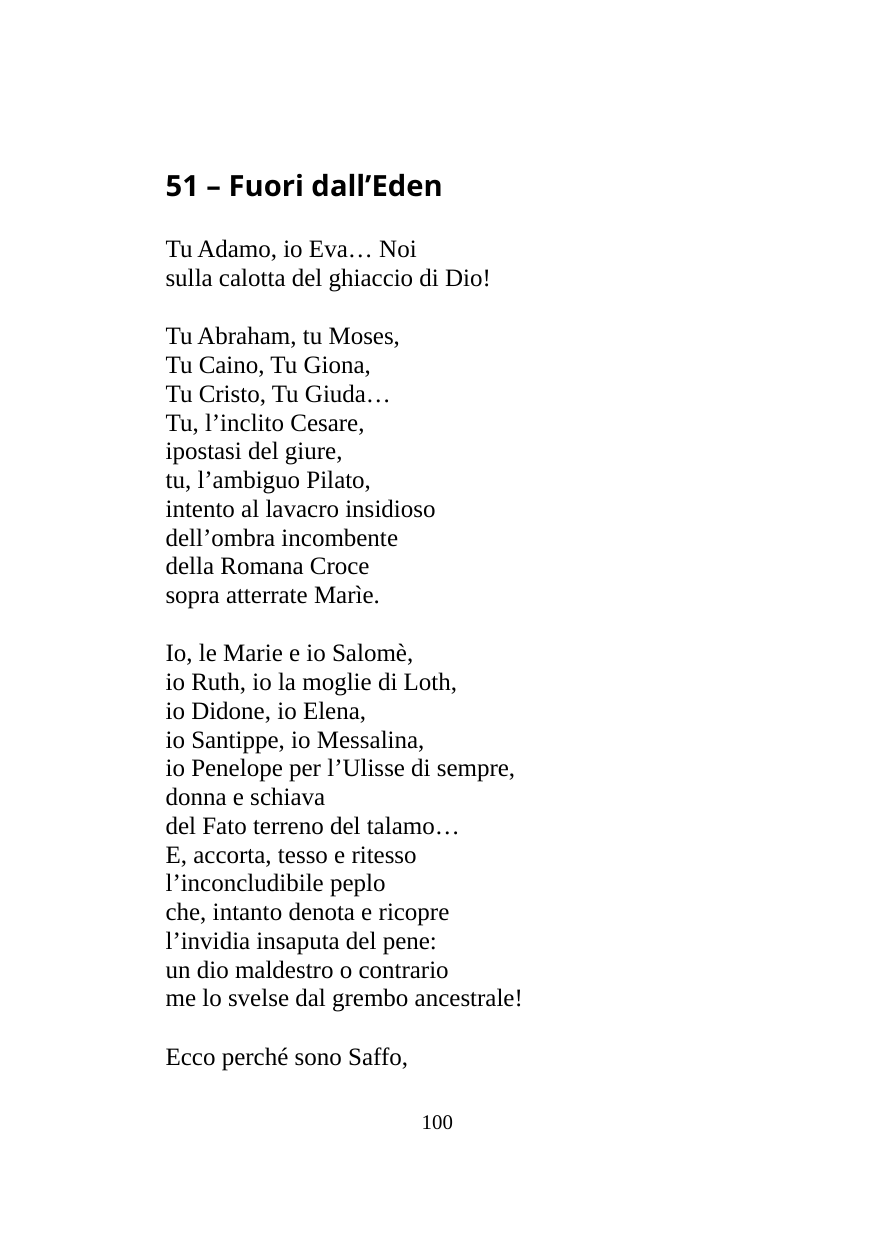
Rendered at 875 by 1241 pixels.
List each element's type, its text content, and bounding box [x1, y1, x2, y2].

text Ecco perché sono Saffo, [165, 1042, 768, 1070]
text Io, le Marie e io Salomè, io Ruth, io la moglie di Loth, io Didone, io Elena, io Santippe, io Messalina, io Penelope per l’Ulisse di sempre, donna e schiava del Fato terreno del talamo… E, accorta, tesso e ritesso l’inconcludibile peplo che, intanto denota e ricopre l’invidia insaputa del pene: un dio maldestro o contrario me lo svelse dal grembo ancestrale! [165, 638, 768, 1012]
subtitle 51 – Fuori dall’Eden [165, 165, 768, 205]
text Tu Adamo, io Eva… Noi sulla calotta del ghiaccio di Dio! [165, 234, 768, 292]
text Tu Abraham, tu Moses, Tu Caino, Tu Giona, Tu Cristo, Tu Giuda… Tu, l’inclito Cesare, ipostasi del giure, tu, l’ambiguo Pilato, intento al lavacro insidioso dell’ombra incombente della Romana Croce sopra atterrate Marìe. [165, 321, 768, 609]
